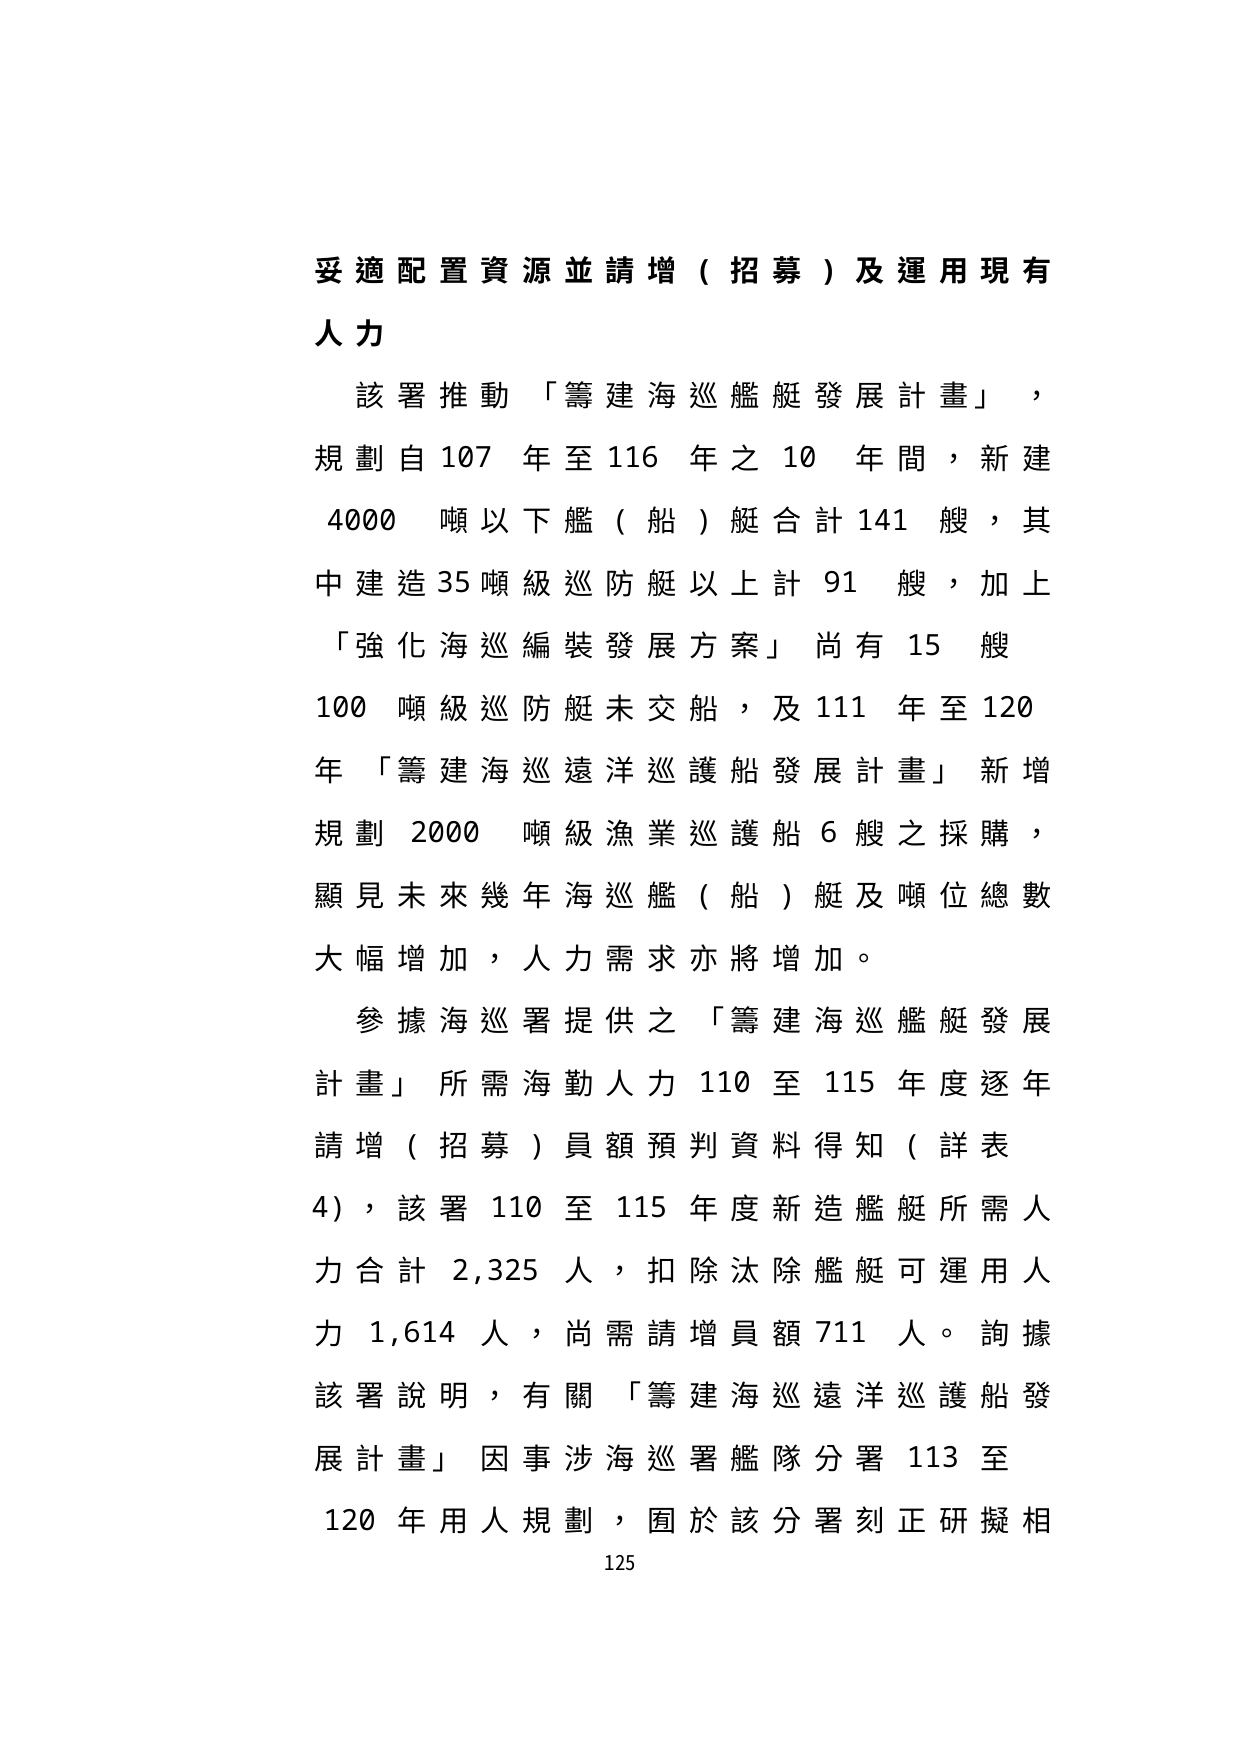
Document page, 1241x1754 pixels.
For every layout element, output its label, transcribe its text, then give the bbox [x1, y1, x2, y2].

text 參據海巡署提供之「籌建海巡艦艇發展計畫」所需海勤人力110至115年度逐年請增(招募)員額預判資料得知(詳表4)，該署110至115年度新造艦艇所需人力合計2,325人，扣除汰除艦艇可運用人力1,614人，尚需請增員額711 人。詢據該署說明，有關「籌建海巡遠洋巡護船發展計畫」因事涉海巡署艦隊分署113至120年用人規劃，囿於該分署刻正研擬相 [271, 977, 1058, 1540]
text 妥適配置資源並請增(招募)及運用現有人力 [242, 227, 1058, 352]
text 該署推動「籌建海巡艦艇發展計畫」，規劃自107 年至116 年之10 年間，新建4000 噸以下艦(船)艇合計141 艘，其中建造35噸級巡防艇以上計91 艘，加上「強化海巡編裝發展方案」尚有15 艘100 噸級巡防艇未交船，及111 年至120 年「籌建海巡遠洋巡護船發展計畫」新增規劃2000 噸級漁業巡護船6艘之採購，顯見未來幾年海巡艦(船)艇及噸位總數大幅增加，人力需求亦將增加。 [271, 352, 1058, 977]
